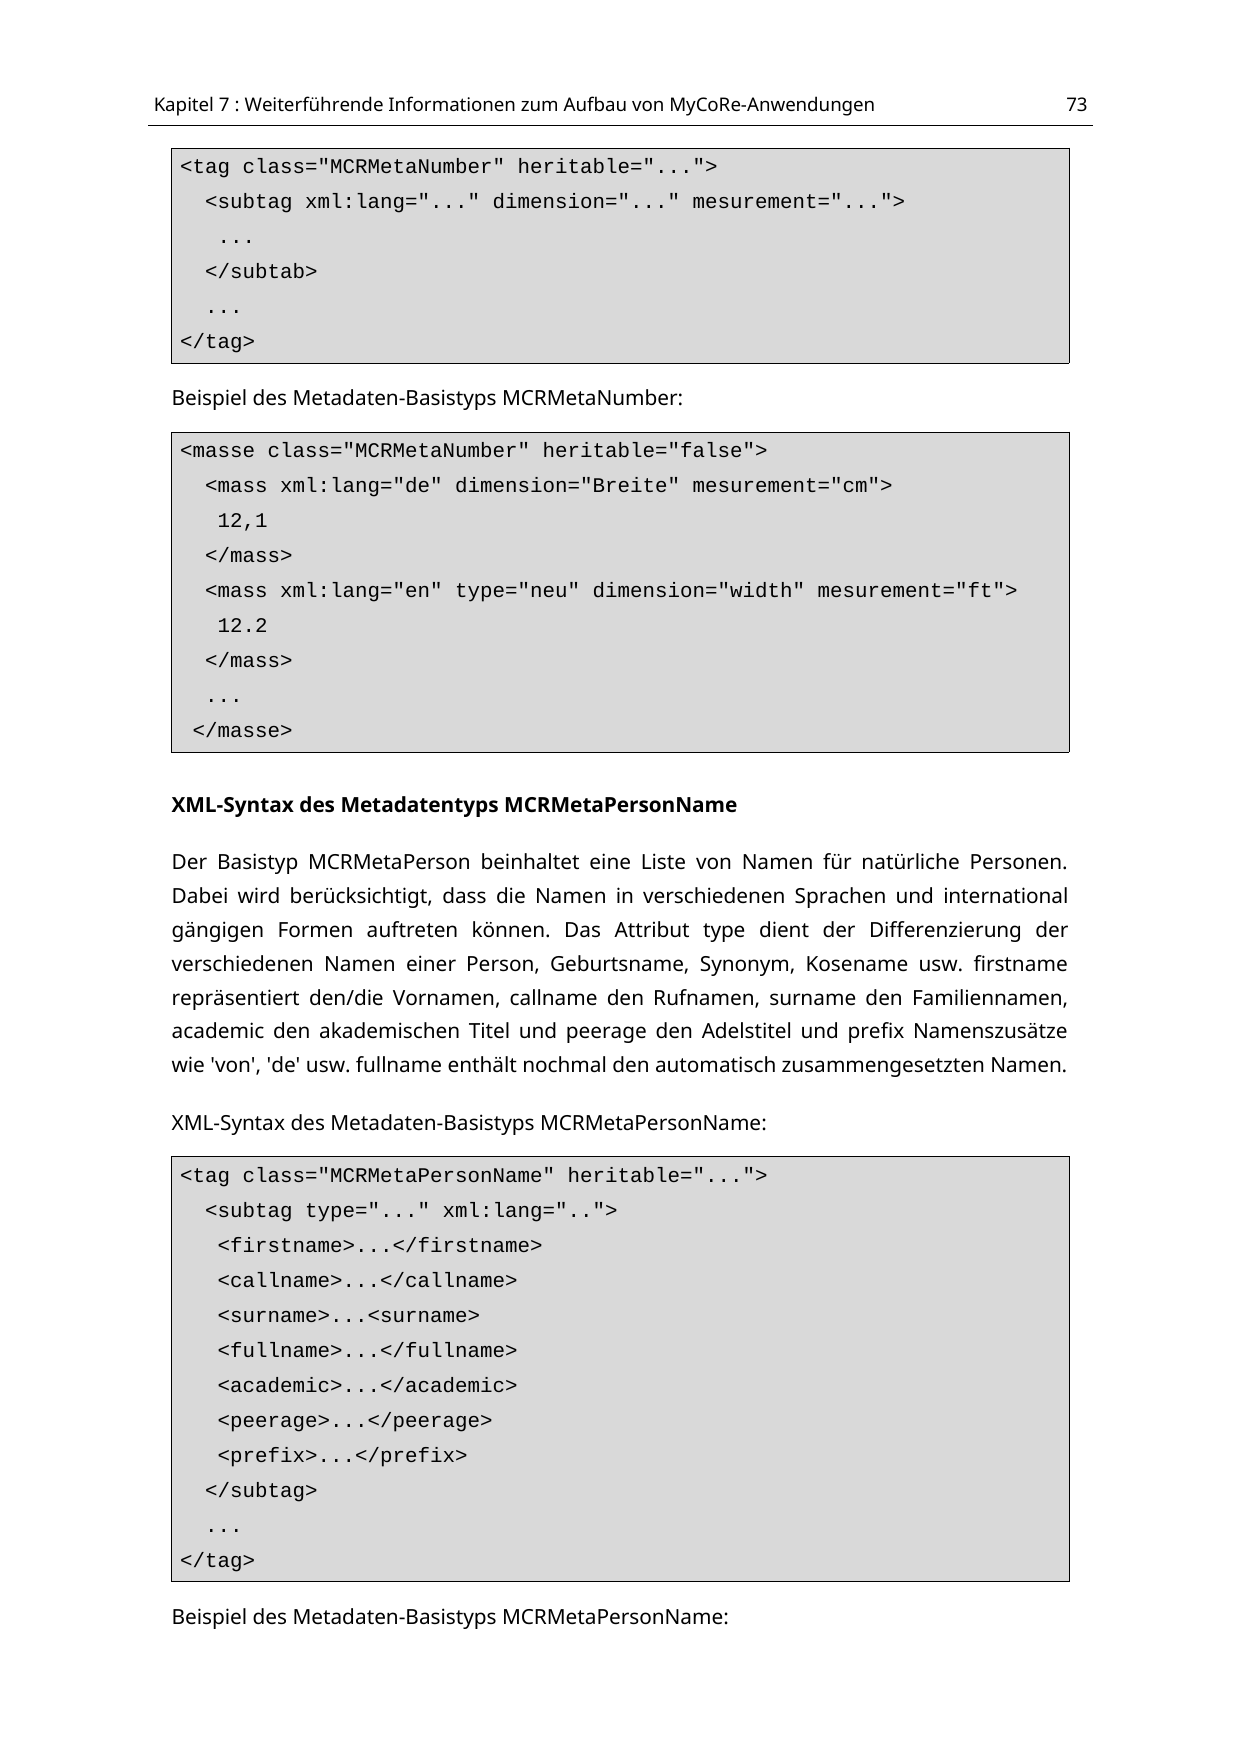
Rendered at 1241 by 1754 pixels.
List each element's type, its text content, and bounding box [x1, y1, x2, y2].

text </tag> [172, 323, 1069, 363]
text </tag> [172, 1541, 1069, 1581]
text <masse class="MCRMetaNumber" heritable="false"> [172, 433, 1069, 463]
text </subtag> [172, 1471, 1069, 1503]
text <tag class="MCRMetaNumber" heritable="..."> [172, 149, 1069, 179]
text <prefix>...</prefix> [172, 1436, 1069, 1468]
text <mass xml:lang="en" type="neu" dimension="width" mesurement="ft"> [172, 572, 1069, 603]
text </mass> [172, 537, 1069, 568]
text Der Basistyp MCRMetaPerson beinhaltet eine Liste von Namen für natürliche Personen. Dabei wird berücksichtigt, dass die Namen in verschiedenen Sprachen und international gängigen Formen auftreten können. Das Attribut type dient der Differenzierung der verschiedenen Namen einer Person, Geburtsname, Synonym, Kosename usw. firstname repräsentiert den/die Vornamen, callname den Rufnamen, surname den Familiennamen, academic den akademischen Titel und peerage den Adelstitel und prefix Namenszusätze wie 'von', 'de' usw. fullname enthält nochmal den automatisch zusammengesetzten Namen. [171, 847, 1069, 1079]
text ... [172, 218, 1069, 249]
text Beispiel des Metadaten-Basistyps MCRMetaPersonName: [171, 1602, 1069, 1630]
text 12,1 [172, 502, 1069, 533]
text ... [172, 1506, 1069, 1538]
text ... [172, 677, 1069, 708]
text <subtag xml:lang="..." dimension="..." mesurement="..."> [172, 183, 1069, 214]
text <fullname>...</fullname> [172, 1331, 1069, 1363]
text <mass xml:lang="de" dimension="Breite" mesurement="cm"> [172, 467, 1069, 498]
text <firstname>...</firstname> [172, 1226, 1069, 1258]
text ... [172, 288, 1069, 319]
text XML-Syntax des Metadaten-Basistyps MCRMetaPersonName: [171, 1108, 1069, 1136]
text </masse> [172, 712, 1069, 752]
text <academic>...</academic> [172, 1366, 1069, 1398]
text <subtag type="..." xml:lang=".."> [172, 1191, 1069, 1223]
text 12.2 [172, 607, 1069, 638]
text </subtab> [172, 253, 1069, 284]
subtitle XML-Syntax des Metadatentyps MCRMetaPersonName [171, 790, 1092, 818]
text <callname>...</callname> [172, 1261, 1069, 1293]
text <surname>...<surname> [172, 1296, 1069, 1328]
text <tag class="MCRMetaPersonName" heritable="..."> [172, 1157, 1069, 1188]
text Beispiel des Metadaten-Basistyps MCRMetaNumber: [171, 383, 1069, 411]
text </mass> [172, 642, 1069, 673]
text <peerage>...</peerage> [172, 1401, 1069, 1433]
